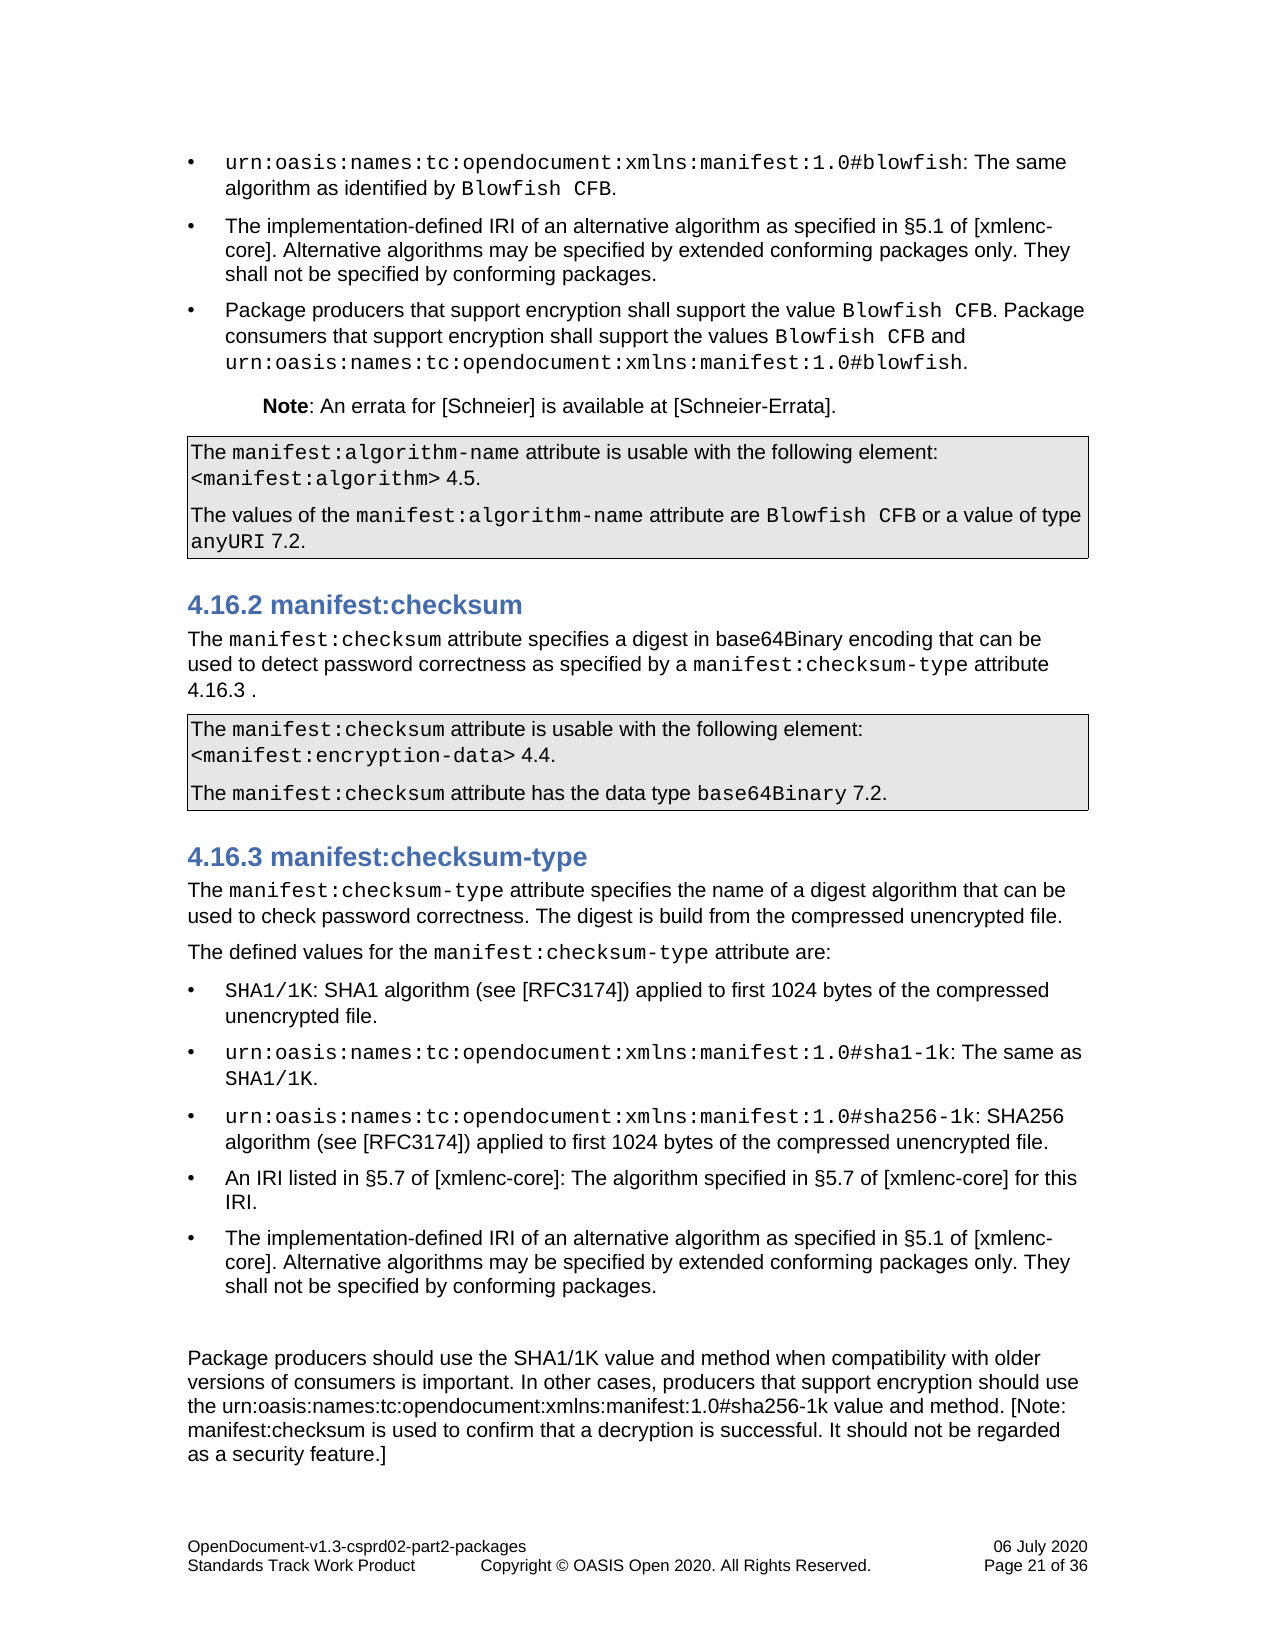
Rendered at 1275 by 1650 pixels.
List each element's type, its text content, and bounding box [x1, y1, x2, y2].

list The implementation-defined IRI of an alternative algorithm as specified in §5.1 of [xmlenc-core]. Alternative algorithms may be specified by extended conforming packages only. They shall not be specified by conforming packages. [187, 1226, 1088, 1298]
text The defined values for the manifest:checksum-type attribute are: [187, 940, 1088, 966]
list The values of the manifest:algorithm-name attribute are Blowfish CFB or a value of type anyURI 7.2. [188, 500, 1088, 558]
text Note: An errata for [Schneier] is available at [Schneier-Errata]. [262, 394, 1013, 418]
list Package producers that support encryption shall support the value Blowfish CFB. Package consumers that support encryption shall support the values Blowfish CFB and urn:oasis:names:tc:opendocument:xmlns:manifest:1.0#blowfish. [187, 298, 1088, 375]
list The implementation-defined IRI of an alternative algorithm as specified in §5.1 of [xmlenc-core]. Alternative algorithms may be specified by extended conforming packages only. They shall not be specified by conforming packages. [187, 214, 1088, 286]
subtitle manifest:checksum [187, 589, 1088, 620]
subtitle manifest:checksum-type [187, 841, 1088, 872]
text Package producers should use the SHA1/1K value and method when compatibility with older versions of consumers is important. In other cases, producers that support encryption should use the urn:oasis:names:tc:opendocument:xmlns:manifest:1.0#sha256-1k value and method. [Note: manifest:checksum is used to confirm that a decryption is successful. It should not be regarded as a security feature.] [187, 1346, 1088, 1466]
list urn:oasis:names:tc:opendocument:xmlns:manifest:1.0#sha1-1k: The same as SHA1/1K. [187, 1040, 1088, 1092]
list The manifest:algorithm-name attribute is usable with the following element: <manifest:algorithm> 4.5. [188, 437, 1088, 491]
list The manifest:checksum attribute is usable with the following element: <manifest:encryption-data> 4.4. [188, 715, 1088, 769]
text The manifest:checksum attribute specifies a digest in base64Binary encoding that can be used to detect password correctness as specified by a manifest:checksum-type attribute 4.16.3 . [187, 626, 1088, 702]
list The manifest:checksum attribute has the data type base64Binary 7.2. [188, 778, 1088, 810]
list urn:oasis:names:tc:opendocument:xmlns:manifest:1.0#blowfish: The same algorithm as identified by Blowfish CFB. [187, 150, 1088, 202]
list An IRI listed in §5.7 of [xmlenc-core]: The algorithm specified in §5.7 of [xmlenc-core] for this IRI. [187, 1166, 1088, 1213]
text The manifest:checksum-type attribute specifies the name of a digest algorithm that can be used to check password correctness. The digest is build from the compressed unencrypted file. [187, 878, 1088, 928]
list urn:oasis:names:tc:opendocument:xmlns:manifest:1.0#sha256-1k: SHA256 algorithm (see [RFC3174]) applied to first 1024 bytes of the compressed unencrypted file. [187, 1104, 1088, 1153]
list SHA1/1K: SHA1 algorithm (see [RFC3174]) applied to first 1024 bytes of the compressed unencrypted file. [187, 978, 1088, 1028]
